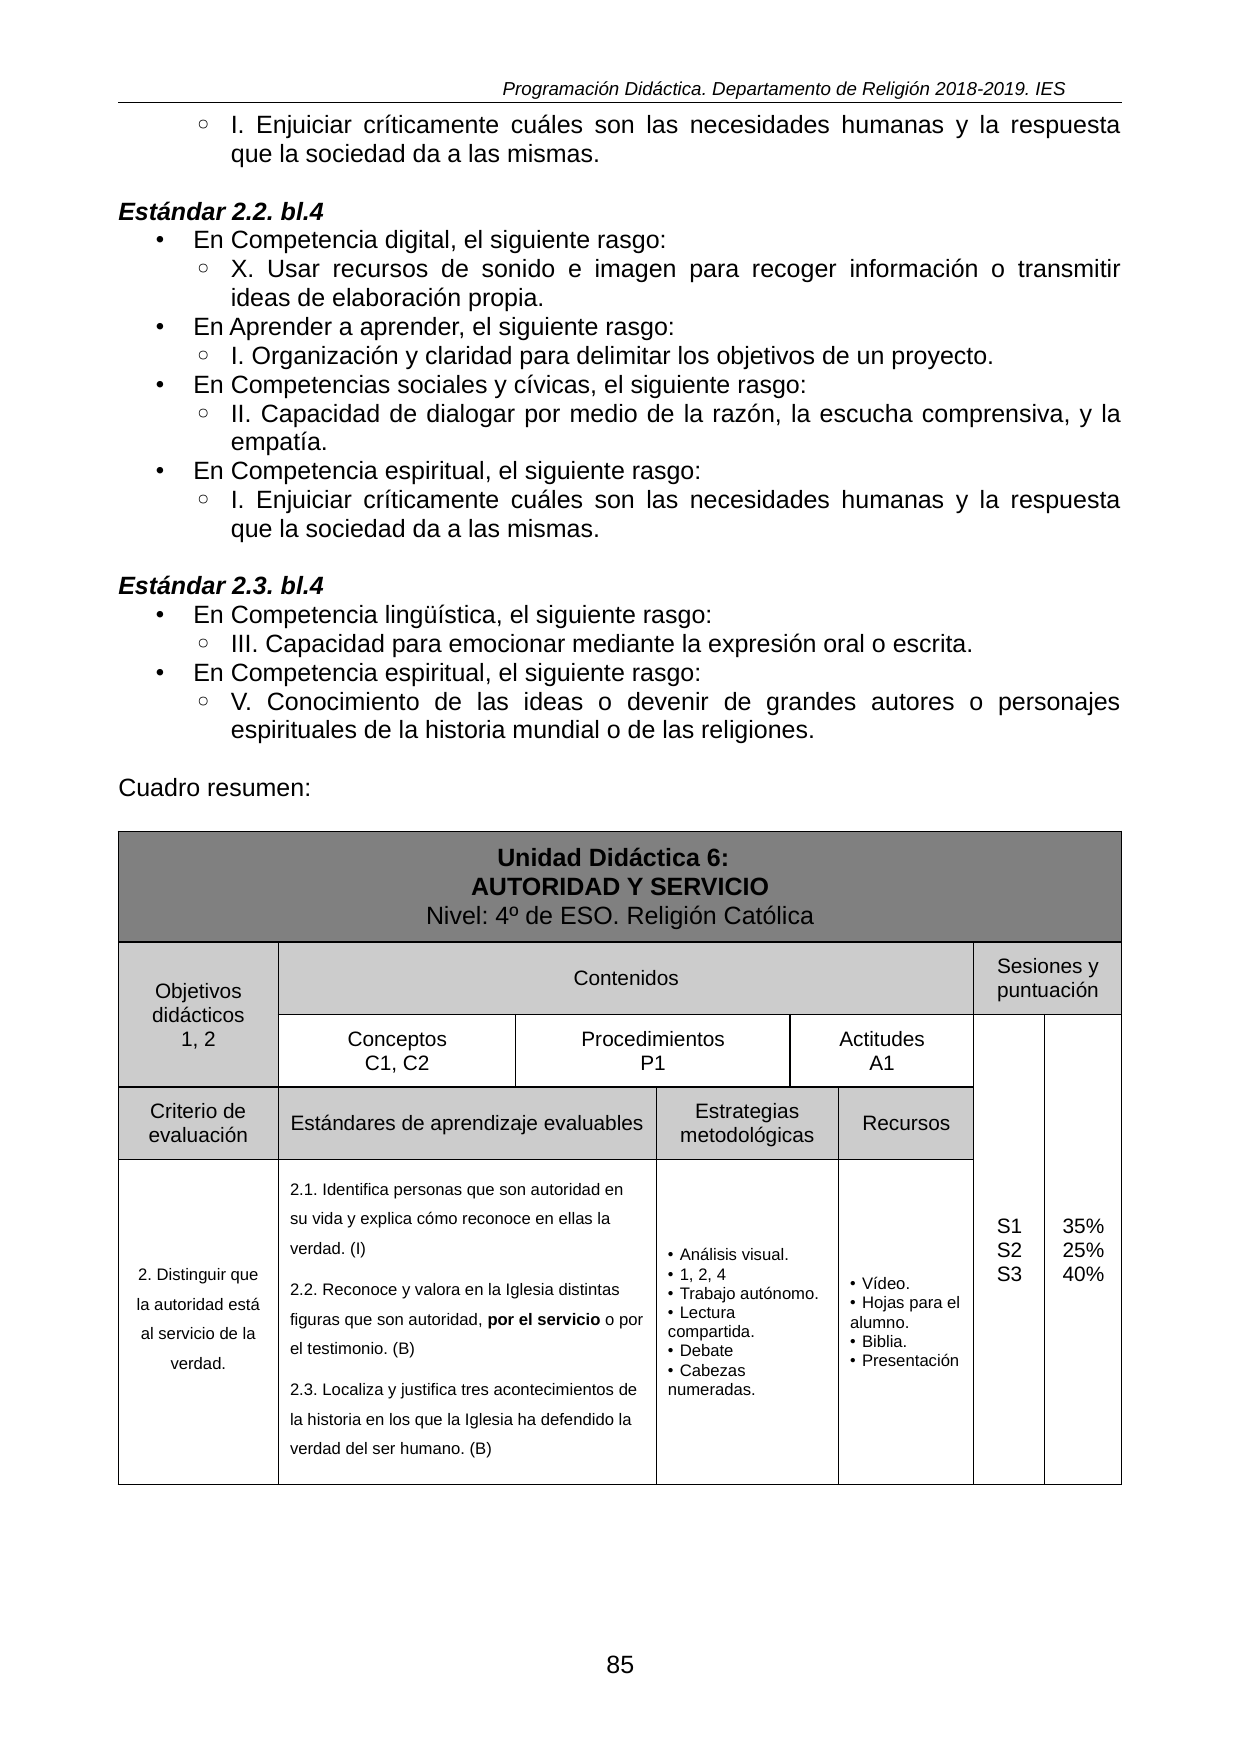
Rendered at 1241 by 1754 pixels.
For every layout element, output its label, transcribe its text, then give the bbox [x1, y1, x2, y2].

list I. Enjuiciar críticamente cuáles son las necesidades humanas y la respuesta que la sociedad da a las mismas. [193, 485, 1122, 543]
table_cell Criterio de evaluación [119, 1088, 278, 1159]
text Estándar 2.3. bl.4 [118, 571, 1122, 600]
text Cuadro resumen: [118, 773, 1122, 802]
table_cell Contenidos [279, 943, 973, 1014]
list En Competencia digital, el siguiente rasgo: [156, 226, 1122, 254]
table_cell Procedimientos P1 [516, 1015, 789, 1086]
table_cell Conceptos C1, C2 [279, 1015, 515, 1086]
list III. Capacidad para emocionar mediante la expresión oral o escrita. [193, 629, 1122, 658]
list I. Enjuiciar críticamente cuáles son las necesidades humanas y la respuesta que la sociedad da a las mismas. [193, 110, 1122, 168]
list En Competencias sociales y cívicas, el siguiente rasgo: [156, 370, 1122, 398]
table_cell Objetivos didácticos 1, 2 [119, 943, 278, 1086]
table_cell Vídeo. Hojas para el alumno. Biblia. Presentación [839, 1160, 973, 1484]
text Estándar 2.2. bl.4 [118, 197, 1122, 226]
list En Competencia espiritual, el siguiente rasgo: [156, 456, 1122, 485]
list En Competencia lingüística, el siguiente rasgo: [156, 600, 1122, 629]
table_cell 2. Distinguir que la autoridad está al servicio de la verdad. [119, 1160, 278, 1484]
table_cell Análisis visual. 1, 2, 4 Trabajo autónomo. Lectura compartida. Debate Cabezas numeradas. [657, 1160, 838, 1484]
table_cell Recursos [839, 1088, 973, 1159]
table_header Unidad Didáctica 6: AUTORIDAD Y SERVICIO Nivel: 4º de ESO. Religión Católica [119, 832, 1121, 941]
list En Aprender a aprender, el siguiente rasgo: [156, 312, 1122, 341]
list En Competencia espiritual, el siguiente rasgo: [156, 658, 1122, 687]
table_cell Estándares de aprendizaje evaluables [279, 1088, 656, 1159]
table_cell S1 S2 S3 [974, 1015, 1044, 1484]
list X. Usar recursos de sonido e imagen para recoger información o transmitir ideas de elaboración propia. [193, 254, 1122, 312]
table_cell 35% 25% 40% [1045, 1015, 1121, 1484]
table_cell Estrategias metodológicas [657, 1088, 838, 1159]
table_cell Sesiones y puntuación [974, 943, 1121, 1014]
list I. Organización y claridad para delimitar los objetivos de un proyecto. [193, 341, 1122, 370]
table_cell Actitudes A1 [791, 1015, 973, 1086]
list II. Capacidad de dialogar por medio de la razón, la escucha comprensiva, y la empatía. [193, 398, 1122, 456]
list V. Conocimiento de las ideas o devenir de grandes autores o personajes espirituales de la historia mundial o de las religiones. [193, 687, 1122, 744]
table_cell 2.1. Identifica personas que son autoridad en su vida y explica cómo reconoce en ellas la verdad. (I) 2.2. Reconoce y valora en la Iglesia distintas figuras que son autoridad, por el servicio o por el testimonio. (B) 2.3. Localiza y justifica tres acontecimientos de la historia en los que la Iglesia ha defendido la verdad del ser humano. (B) [279, 1160, 656, 1484]
